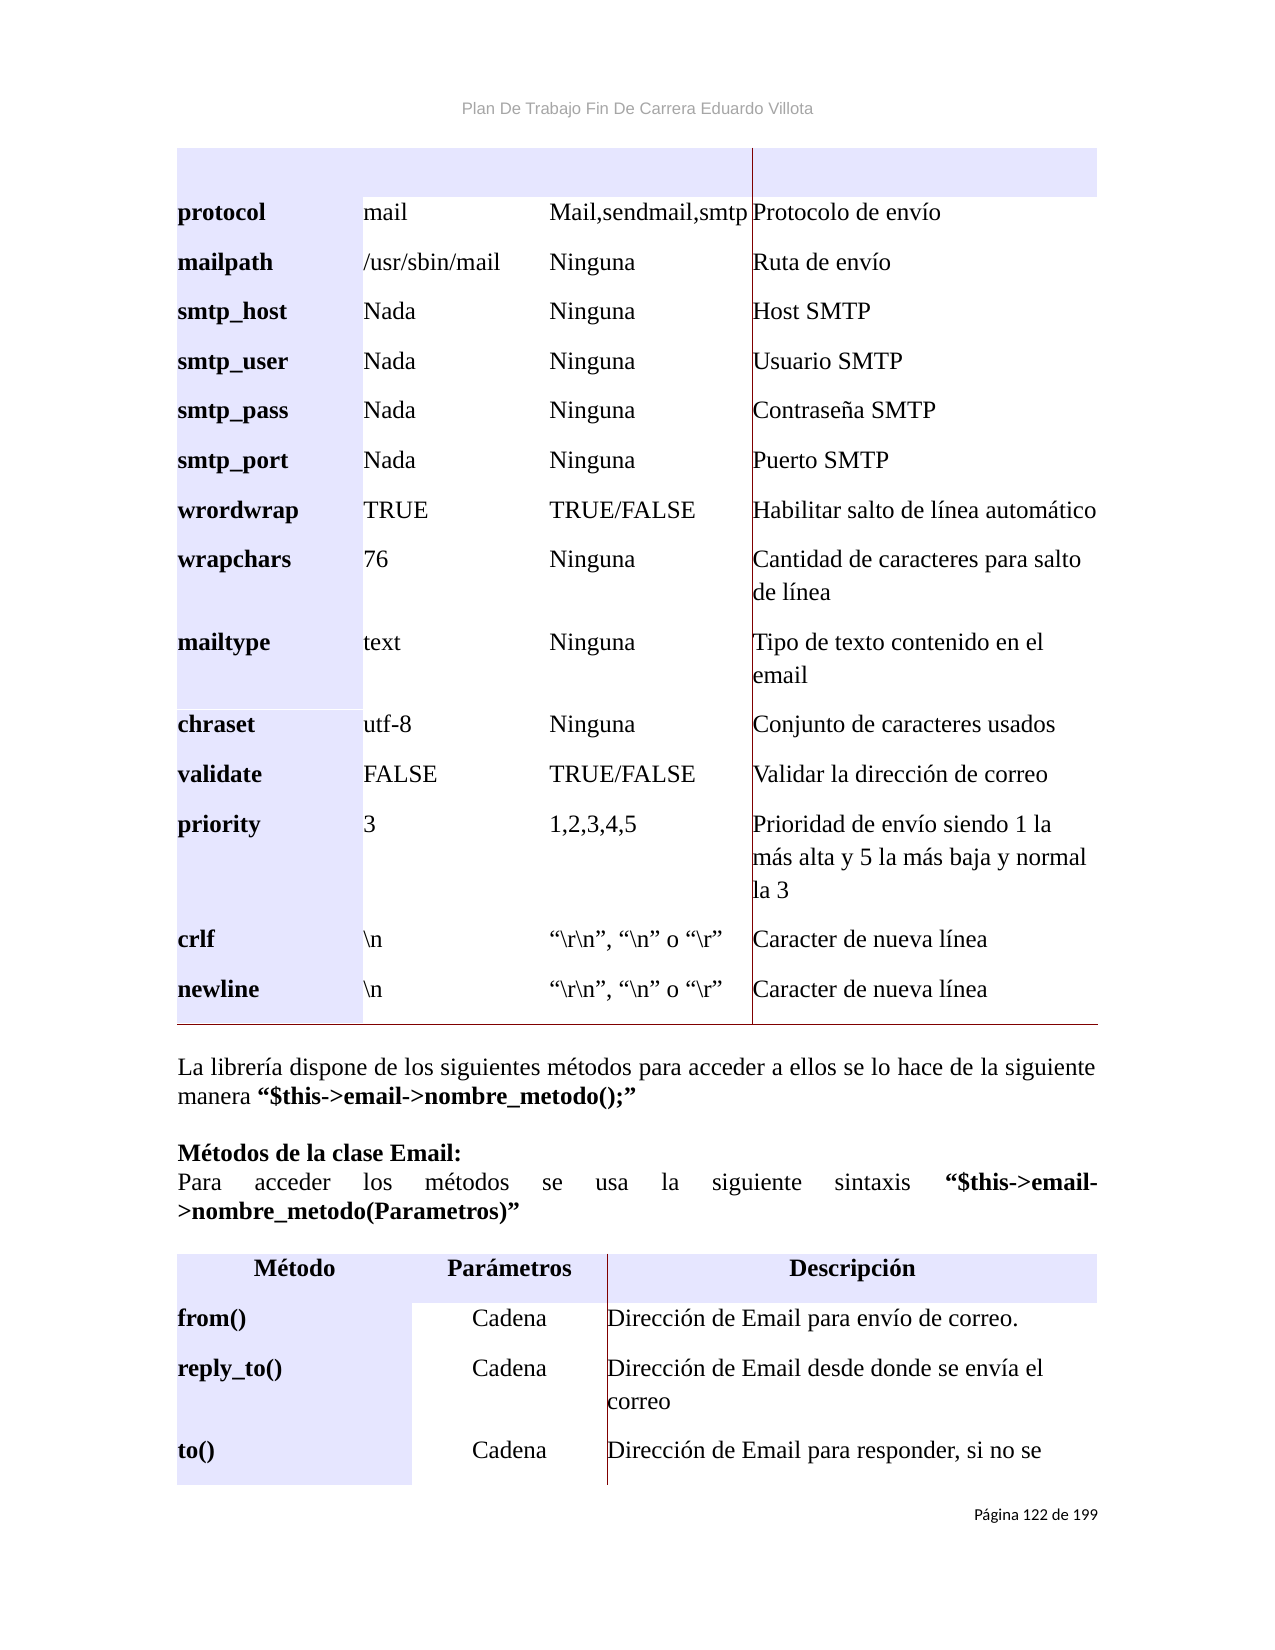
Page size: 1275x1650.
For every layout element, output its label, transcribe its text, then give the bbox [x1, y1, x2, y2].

table_cell smtp_host [177, 296, 363, 346]
table_cell Caracter de nueva línea [753, 924, 1097, 974]
table_cell Validar la dirección de correo [753, 759, 1097, 809]
table_cell Tipo de texto contenido en el email [753, 627, 1097, 709]
table_cell Ninguna [549, 445, 752, 495]
table_cell Dirección de Email para envío de correo. [608, 1303, 1097, 1353]
table_cell TRUE/FALSE [549, 759, 752, 809]
table_cell Ninguna [549, 247, 752, 296]
table_cell Nada [363, 296, 549, 346]
table_cell Contraseña SMTP [753, 396, 1097, 445]
table_cell mail [363, 197, 549, 247]
table_cell utf-8 [363, 710, 549, 759]
table_cell Dirección de Email para responder, si no se [608, 1435, 1097, 1485]
table_cell chraset [177, 710, 363, 759]
table_cell Nada [363, 396, 549, 445]
table_cell 76 [363, 544, 549, 627]
table_header [753, 148, 1097, 197]
table_cell text [363, 627, 549, 709]
table_cell Prioridad de envío siendo 1 la más alta y 5 la más baja y normal la 3 [753, 809, 1097, 924]
table_cell crlf [177, 924, 363, 974]
table_cell smtp_pass [177, 396, 363, 445]
table_cell “\r\n”, “\n” o “\r” [549, 924, 752, 974]
table_cell Conjunto de caracteres usados [753, 710, 1097, 759]
table_cell 3 [363, 809, 549, 924]
table_cell Host SMTP [753, 296, 1097, 346]
table_header Método [177, 1254, 412, 1303]
table_cell smtp_port [177, 445, 363, 495]
table_cell smtp_user [177, 346, 363, 396]
table_cell Cadena [412, 1435, 607, 1485]
table_cell TRUE [363, 495, 549, 544]
table_header Descripción [608, 1254, 1097, 1303]
table_cell Caracter de nueva línea [753, 974, 1097, 1023]
table_cell Cantidad de caracteres para salto de línea [753, 544, 1097, 627]
table_cell Nada [363, 346, 549, 396]
table_cell /usr/sbin/mail [363, 247, 549, 296]
table_header [363, 148, 549, 197]
table_cell Ninguna [549, 544, 752, 627]
table_header [549, 148, 752, 197]
table_cell Ninguna [549, 627, 752, 709]
table_cell Dirección de Email desde donde se envía el correo [608, 1353, 1097, 1435]
table_cell Ninguna [549, 396, 752, 445]
table_cell Ninguna [549, 710, 752, 759]
table_cell Mail,sendmail,smtp [549, 197, 752, 247]
table_cell 1,2,3,4,5 [549, 809, 752, 924]
table_cell Ninguna [549, 296, 752, 346]
table_header Parámetros [412, 1254, 607, 1303]
table_cell to() [177, 1435, 412, 1485]
table_cell wrordwrap [177, 495, 363, 544]
table_cell TRUE/FALSE [549, 495, 752, 544]
table_cell protocol [177, 197, 363, 247]
table_cell Protocolo de envío [753, 197, 1097, 247]
table_cell Cadena [412, 1303, 607, 1353]
text Métodos de la clase Email: [177, 1138, 1098, 1167]
table_cell from() [177, 1303, 412, 1353]
text La librería dispone de los siguientes métodos para acceder a ellos se lo hace de la siguiente manera “$this->email->nombre_metodo();” [177, 1052, 1098, 1110]
table_cell Cadena [412, 1353, 607, 1435]
table_cell Puerto SMTP [753, 445, 1097, 495]
table_cell Habilitar salto de línea automático [753, 495, 1097, 544]
table_header [177, 148, 363, 197]
table_cell mailpath [177, 247, 363, 296]
table_cell Usuario SMTP [753, 346, 1097, 396]
table_cell priority [177, 809, 363, 924]
table_cell \n [363, 924, 549, 974]
table_cell Ninguna [549, 346, 752, 396]
table_cell \n [363, 974, 549, 1023]
table_cell mailtype [177, 627, 363, 709]
table_cell newline [177, 974, 363, 1023]
table_cell reply_to() [177, 1353, 412, 1435]
table_cell “\r\n”, “\n” o “\r” [549, 974, 752, 1023]
table_cell wrapchars [177, 544, 363, 627]
table_cell validate [177, 759, 363, 809]
table_cell FALSE [363, 759, 549, 809]
table_cell Ruta de envío [753, 247, 1097, 296]
text Para acceder los métodos se usa la siguiente sintaxis “$this->email->nombre_metodo(Parametros)” [177, 1167, 1098, 1225]
table_cell Nada [363, 445, 549, 495]
